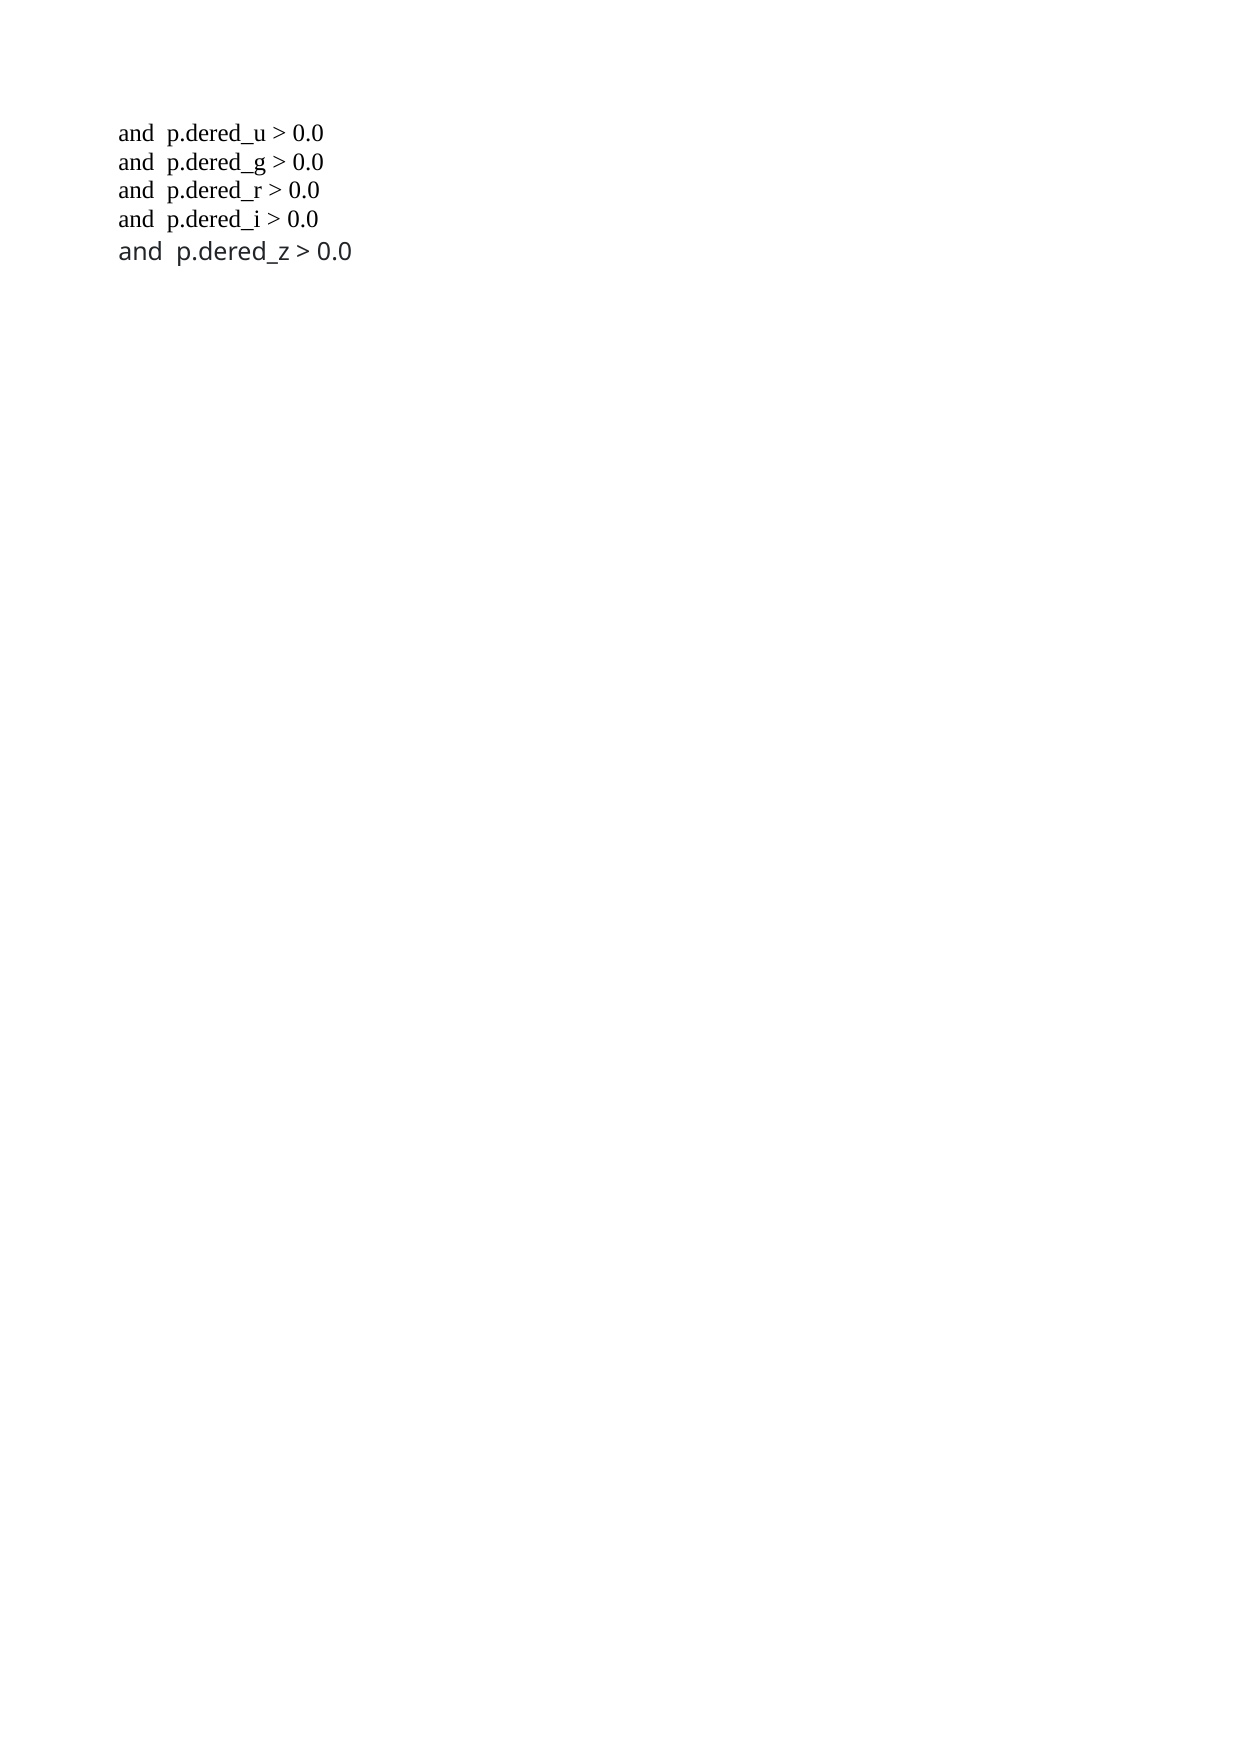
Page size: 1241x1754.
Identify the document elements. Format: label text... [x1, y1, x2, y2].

text and p.dered_z > 0.0 [118, 233, 1122, 267]
text and p.dered_g > 0.0 [118, 147, 1122, 176]
text and p.dered_r > 0.0 [118, 176, 1122, 204]
text and p.dered_i > 0.0 [118, 204, 1122, 233]
text and p.dered_u > 0.0 [118, 118, 1122, 147]
